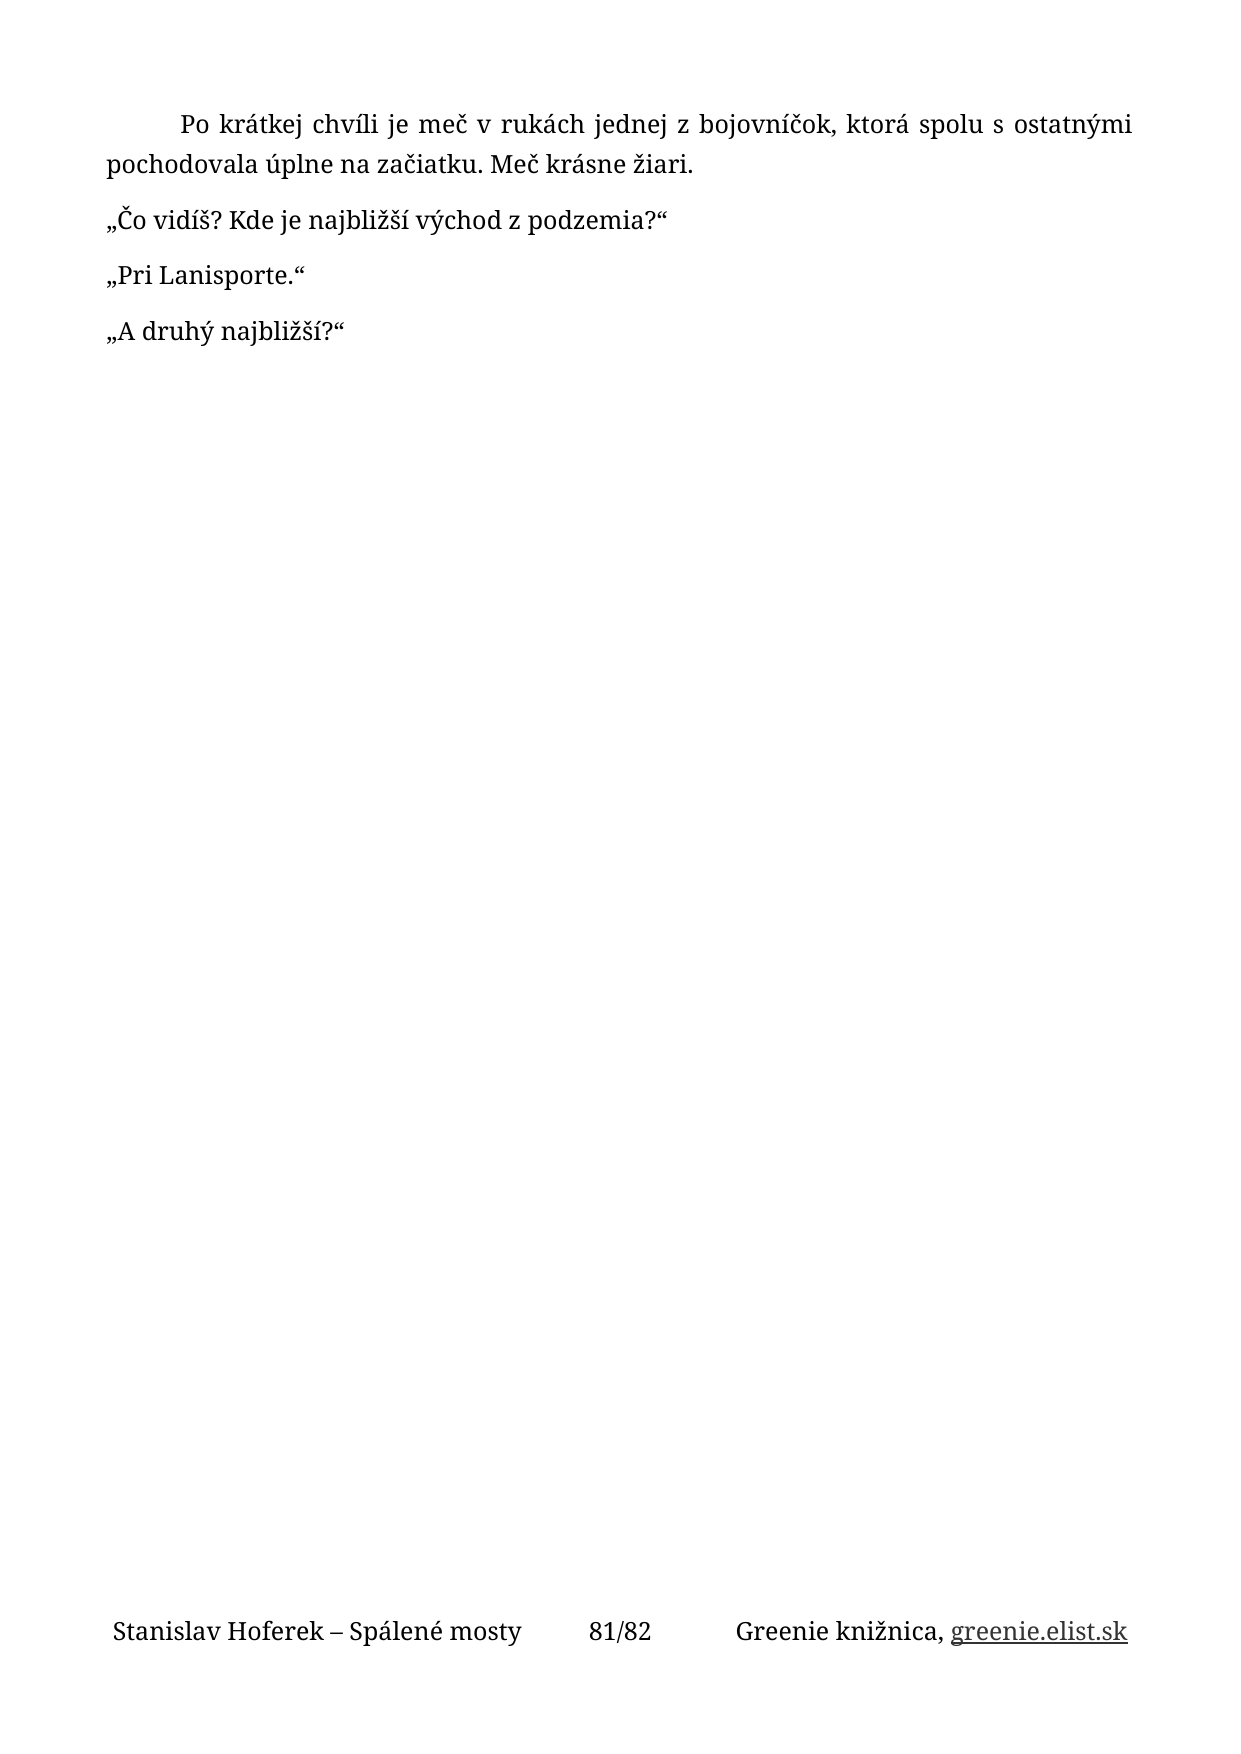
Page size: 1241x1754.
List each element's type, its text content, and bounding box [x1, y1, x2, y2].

text „Čo vidíš? Kde je najbližší východ z podzemia?“ [106, 202, 1134, 237]
text „Pri Lanisporte.“ [106, 258, 1134, 292]
text „A druhý najbližší?“ [106, 313, 1134, 347]
text Po krátkej chvíli je meč v rukách jednej z bojovníčok, ktorá spolu s ostatnými pochodovala úplne na začiatku. Meč krásne žiari. [106, 106, 1134, 181]
